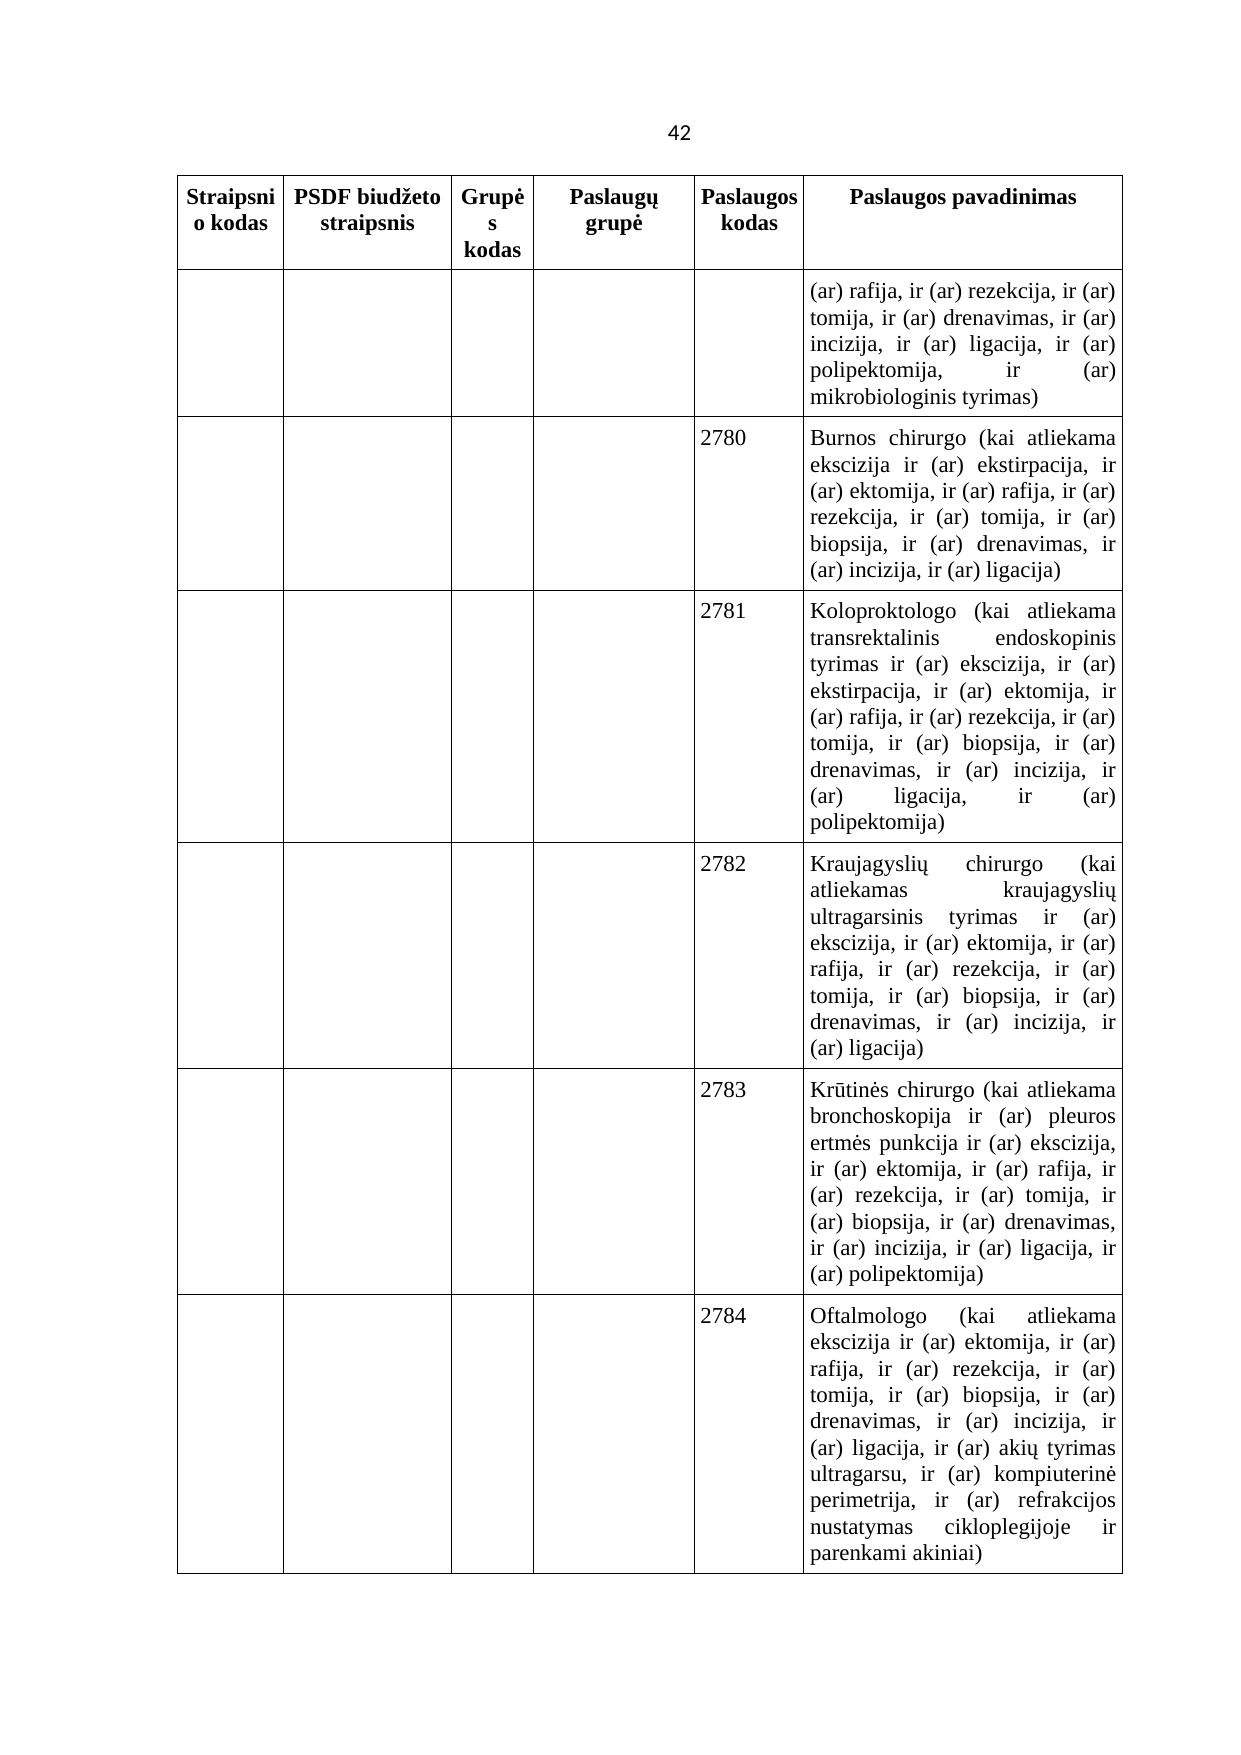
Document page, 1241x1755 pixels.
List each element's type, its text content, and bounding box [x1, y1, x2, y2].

table_cell Oftalmologo (kai atliekama ekscizija ir (ar) ektomija, ir (ar) rafija, ir (ar) rezekcija, ir (ar) tomija, ir (ar) biopsija, ir (ar) drenavimas, ir (ar) incizija, ir (ar) ligacija, ir (ar) akių tyrimas ultragarsu, ir (ar) kompiuterinė perimetrija, ir (ar) refrakcijos nustatymas cikloplegijoje ir parenkami akiniai) [804, 1295, 1122, 1573]
table_cell (ar) rafija, ir (ar) rezekcija, ir (ar) tomija, ir (ar) drenavimas, ir (ar) incizija, ir (ar) ligacija, ir (ar) polipektomija, ir (ar) mikrobiologinis tyrimas) [804, 270, 1122, 416]
table_cell [695, 270, 803, 416]
table_cell [534, 417, 694, 589]
table_cell 2784 [695, 1295, 803, 1573]
table_cell 2783 [695, 1069, 803, 1294]
table_cell [534, 1069, 694, 1294]
table_cell [178, 591, 283, 842]
table_cell [452, 843, 533, 1068]
table_cell [284, 1069, 451, 1294]
table_header Straipsnio kodas [178, 176, 283, 269]
table_cell [534, 270, 694, 416]
table_cell Burnos chirurgo (kai atliekama ekscizija ir (ar) ekstirpacija, ir (ar) ektomija, ir (ar) rafija, ir (ar) rezekcija, ir (ar) tomija, ir (ar) biopsija, ir (ar) drenavimas, ir (ar) incizija, ir (ar) ligacija) [804, 417, 1122, 589]
table_cell [534, 591, 694, 842]
table_cell Koloproktologo (kai atliekama transrektalinis endoskopinis tyrimas ir (ar) ekscizija, ir (ar) ekstirpacija, ir (ar) ektomija, ir (ar) rafija, ir (ar) rezekcija, ir (ar) tomija, ir (ar) biopsija, ir (ar) drenavimas, ir (ar) incizija, ir (ar) ligacija, ir (ar) polipektomija) [804, 591, 1122, 842]
table_cell [452, 1295, 533, 1573]
table_cell [534, 843, 694, 1068]
table_cell 2782 [695, 843, 803, 1068]
table_cell [178, 1295, 283, 1573]
table_header PSDF biudžeto straipsnis [284, 176, 451, 269]
table_header Paslaugų grupė [534, 176, 694, 269]
table_cell [452, 270, 533, 416]
table_header Grupės kodas [452, 176, 533, 269]
table_cell [452, 1069, 533, 1294]
table_cell [178, 417, 283, 589]
table_cell [178, 1069, 283, 1294]
table_cell [534, 1295, 694, 1573]
table_cell [178, 843, 283, 1068]
table_cell [452, 591, 533, 842]
table_cell [284, 843, 451, 1068]
table_cell [178, 270, 283, 416]
table_header Paslaugos pavadinimas [804, 176, 1122, 269]
table_cell [284, 591, 451, 842]
table_cell Kraujagyslių chirurgo (kai atliekamas kraujagyslių ultragarsinis tyrimas ir (ar) ekscizija, ir (ar) ektomija, ir (ar) rafija, ir (ar) rezekcija, ir (ar) tomija, ir (ar) biopsija, ir (ar) drenavimas, ir (ar) incizija, ir (ar) ligacija) [804, 843, 1122, 1068]
table_cell Krūtinės chirurgo (kai atliekama bronchoskopija ir (ar) pleuros ertmės punkcija ir (ar) ekscizija, ir (ar) ektomija, ir (ar) rafija, ir (ar) rezekcija, ir (ar) tomija, ir (ar) biopsija, ir (ar) drenavimas, ir (ar) incizija, ir (ar) ligacija, ir (ar) polipektomija) [804, 1069, 1122, 1294]
table_cell 2780 [695, 417, 803, 589]
table_cell [284, 1295, 451, 1573]
table_cell 2781 [695, 591, 803, 842]
table_cell [284, 270, 451, 416]
table_header Paslaugos kodas [695, 176, 803, 269]
table_cell [452, 417, 533, 589]
table_cell [284, 417, 451, 589]
